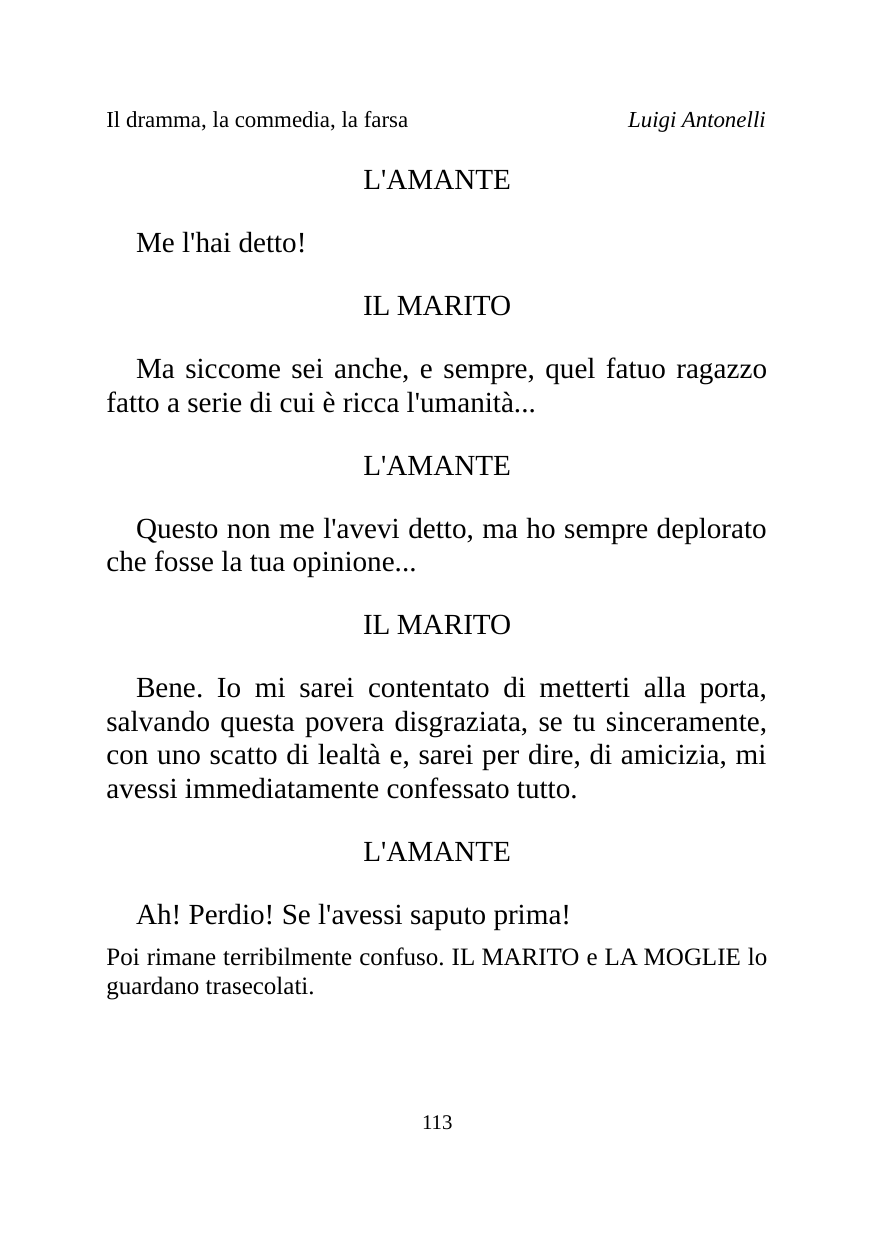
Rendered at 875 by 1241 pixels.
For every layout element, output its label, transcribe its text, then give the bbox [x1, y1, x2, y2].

text L'AMANTE [106, 162, 768, 196]
text IL MARITO [106, 607, 768, 641]
text Questo non me l'avevi detto, ma ho sempre deplorato che fosse la tua opinione... [106, 511, 768, 578]
text Ma siccome sei anche, e sempre, quel fatuo ragazzo fatto a serie di cui è ricca l'umanità... [106, 351, 768, 418]
text IL MARITO [106, 288, 768, 322]
text L'AMANTE [106, 448, 768, 481]
text Ah! Perdio! Se l'avessi saputo prima! [106, 897, 768, 931]
text L'AMANTE [106, 834, 768, 867]
text Bene. Io mi sarei contentato di metterti alla porta, salvando questa povera disgraziata, se tu sinceramente, con uno scatto di lealtà e, sarei per dire, di amicizia, mi avessi immediatamente confessato tutto. [106, 670, 768, 804]
text Me l'hai detto! [106, 225, 768, 259]
text Poi rimane terribilmente confuso. IL MARITO e LA MOGLIE lo guardano trasecolati. [106, 942, 768, 1000]
